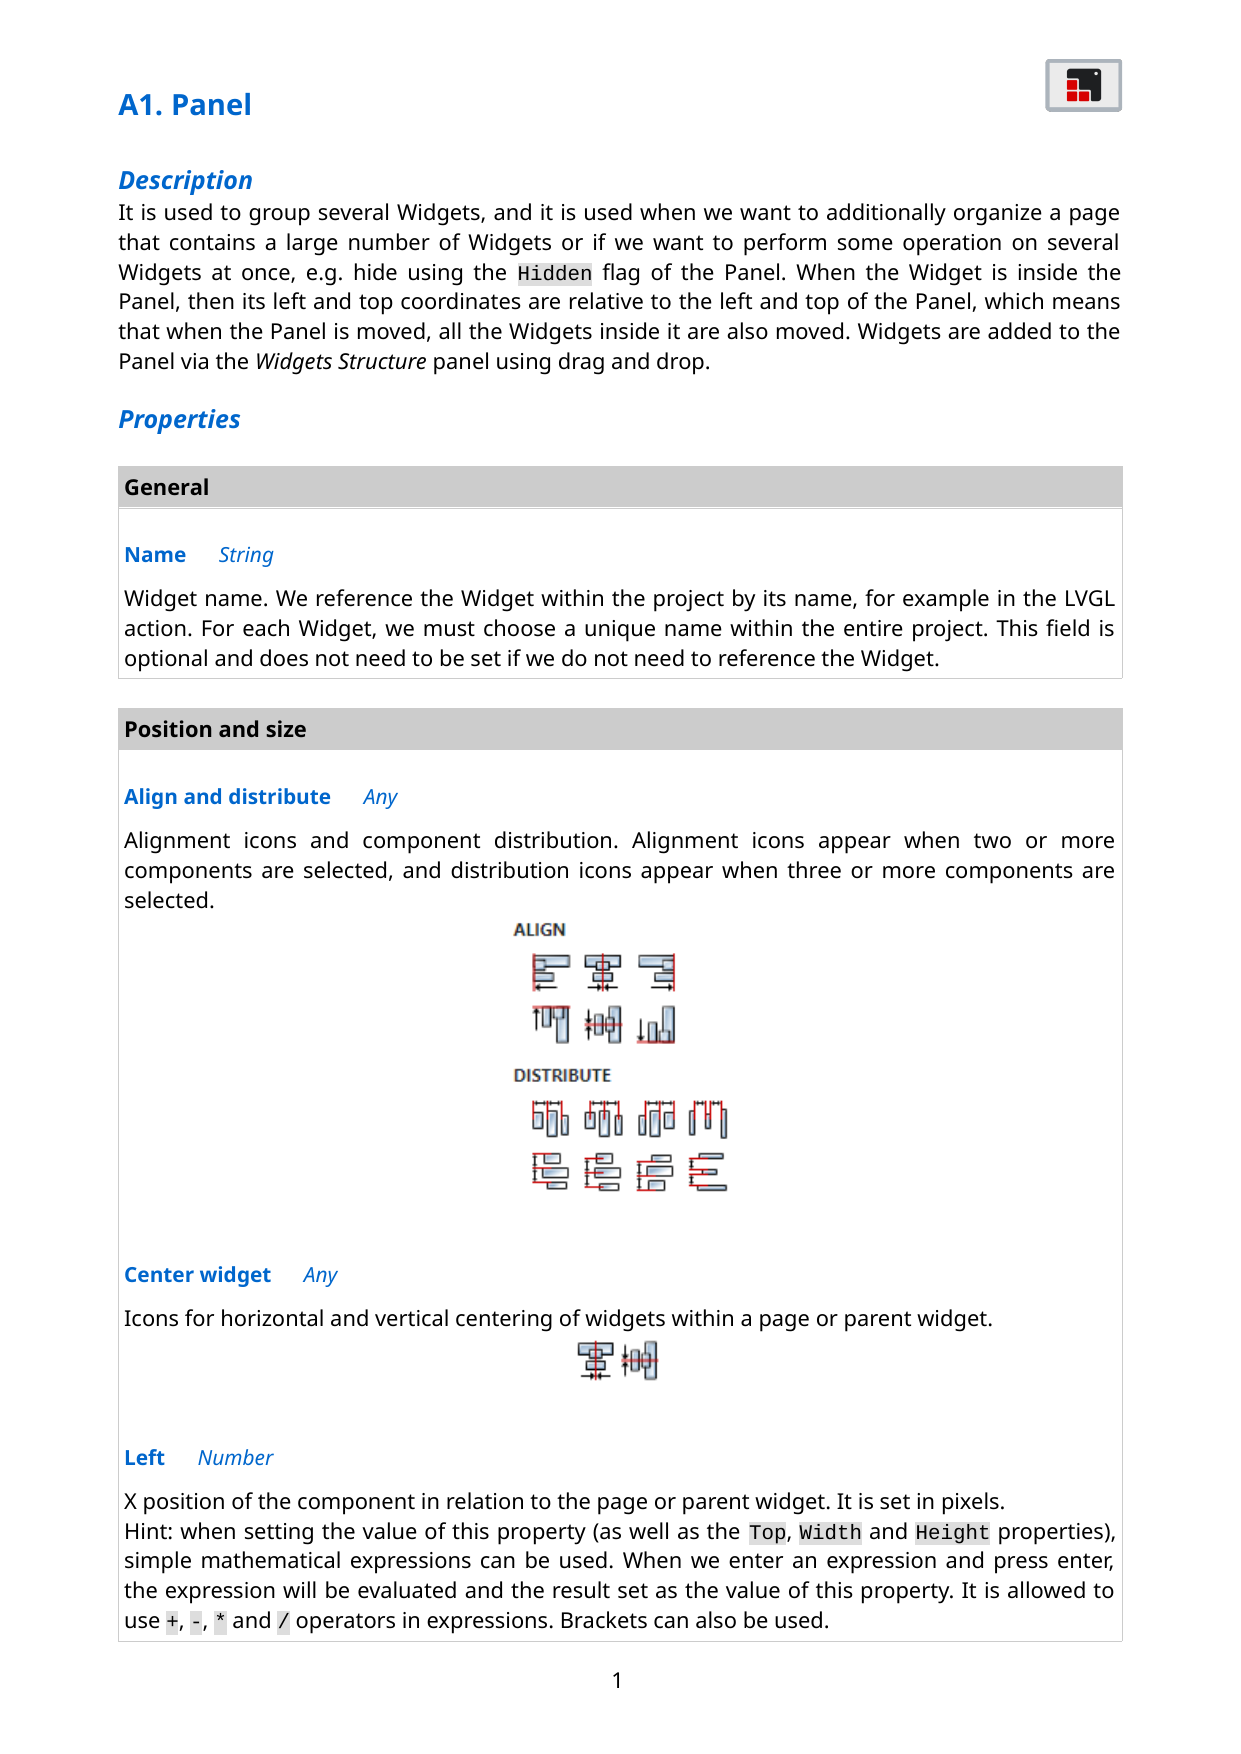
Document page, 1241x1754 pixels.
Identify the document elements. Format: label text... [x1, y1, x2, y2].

picture [572, 1333, 668, 1387]
text It is used to group several Widgets, and it is used when we want to additionally organize a page that contains a large number of Widgets or if we want to perform some operation on several Widgets at once, e.g. hide using the Hidden flag of the Panel. When the Widget is inside the Panel, then its left and top coordinates are relative to the left and top of the Panel, which means that when the Panel is moved, all the Widgets inside it are also moved. Widgets are added to the Panel via the Widgets Structure panel using drag and drop. [118, 197, 1122, 376]
picture [490, 914, 750, 1204]
table_cell Name String Widget name. We reference the Widget within the project by its name, for example in the LVGL action. For each Widget, we must choose a unique name within the entire project. This field is optional and does not need to be set if we do not need to reference the Widget. [119, 509, 1122, 678]
subtitle Properties [118, 402, 1122, 436]
table_cell Align and distribute Any Alignment icons and component distribution. Alignment icons appear when two or more components are selected, and distribution icons appear when three or more components are selected. Center widget Any Icons for horizontal and vertical centering of widgets within a page or parent widget. Left Number X position of the component in relation to the page or parent widget. It is set in pixels. Hint: when setting the value of this property (as well as the Top, Width and Height properties), simple mathematical expressions can be used. When we enter an expression and press enter, the expression will be evaluated and the result set as the value of this property. It is allowed to use +, -, * and / operators in expressions. Brackets can also be used. [119, 750, 1122, 1641]
picture [1045, 59, 1123, 112]
subtitle Description [118, 163, 1122, 197]
subtitle Panel [118, 84, 1122, 124]
table_header General [119, 467, 1122, 507]
table_header Position and size [119, 709, 1122, 749]
